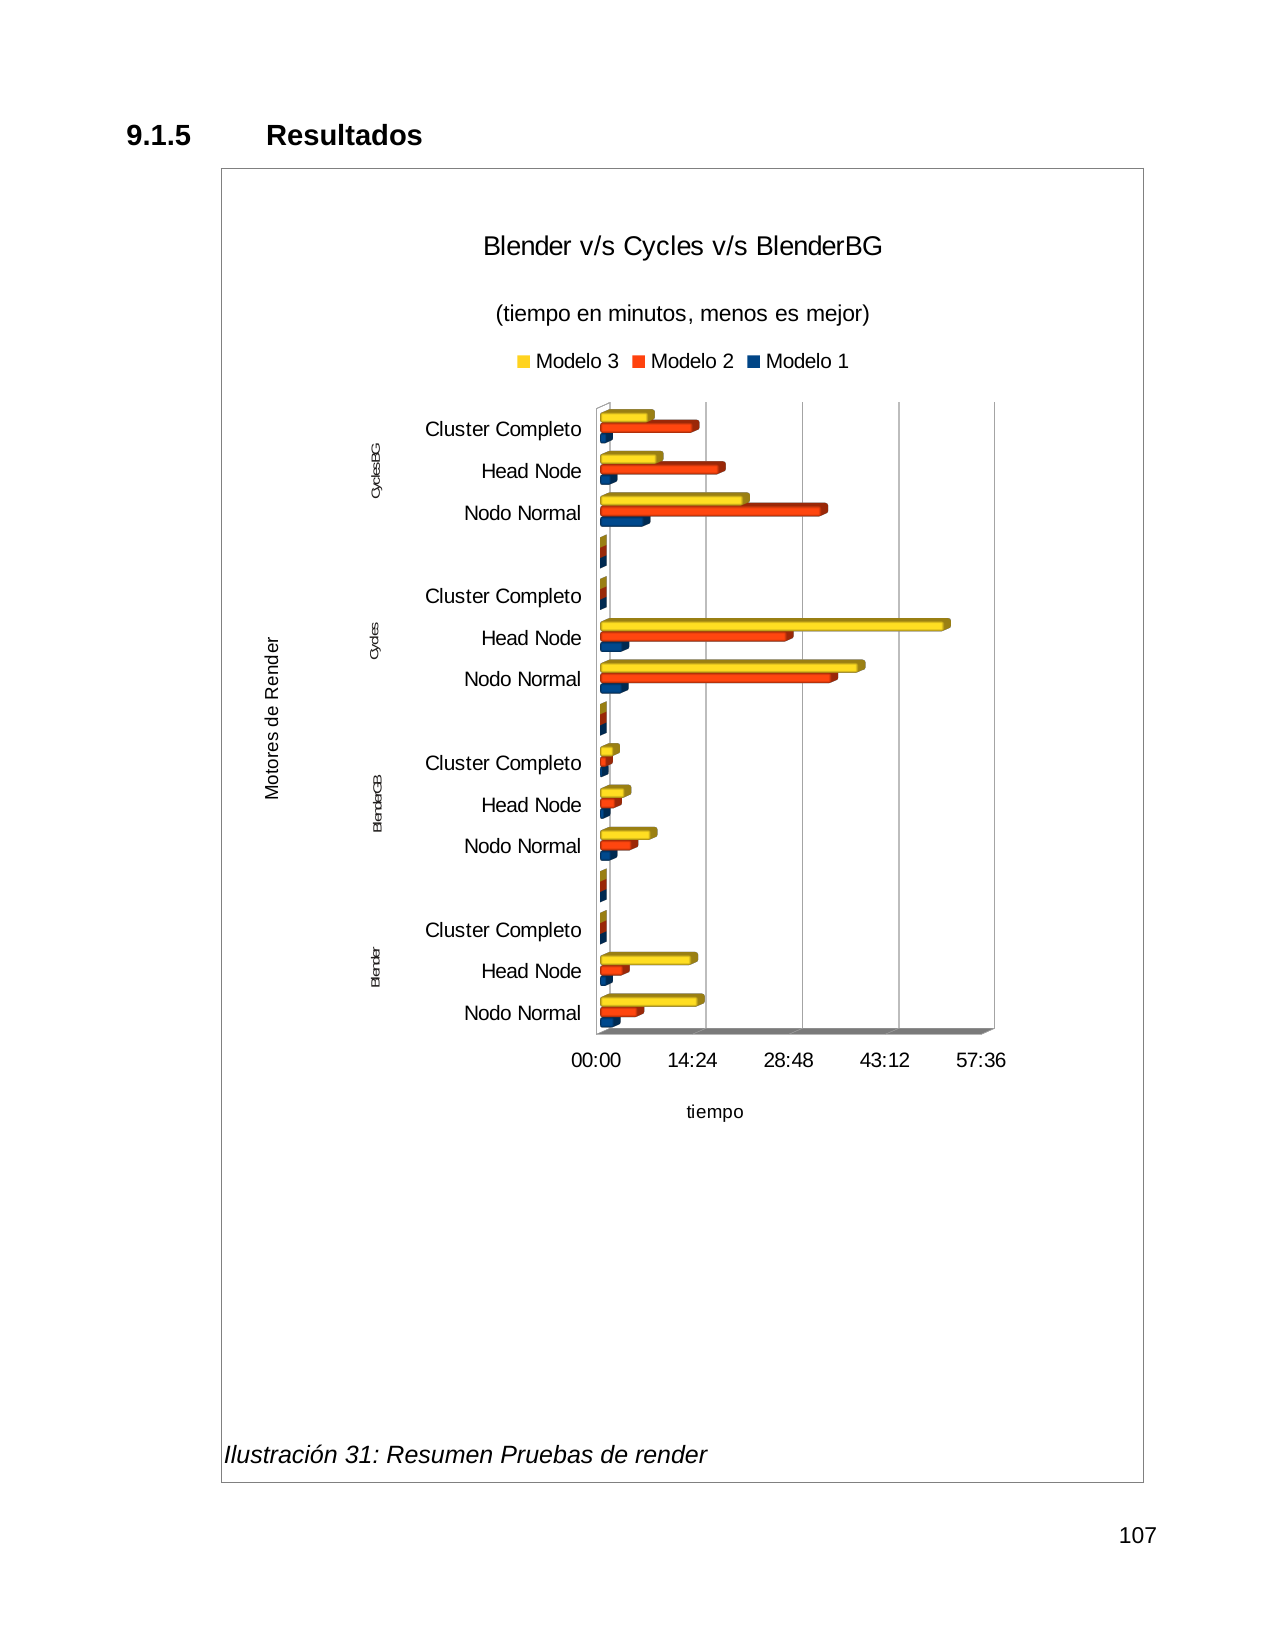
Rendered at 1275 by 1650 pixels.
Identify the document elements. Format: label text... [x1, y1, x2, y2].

list Ilustración 31: Resumen Pruebas de render [224, 1440, 1141, 1469]
subtitle Resultados [118, 118, 1157, 152]
